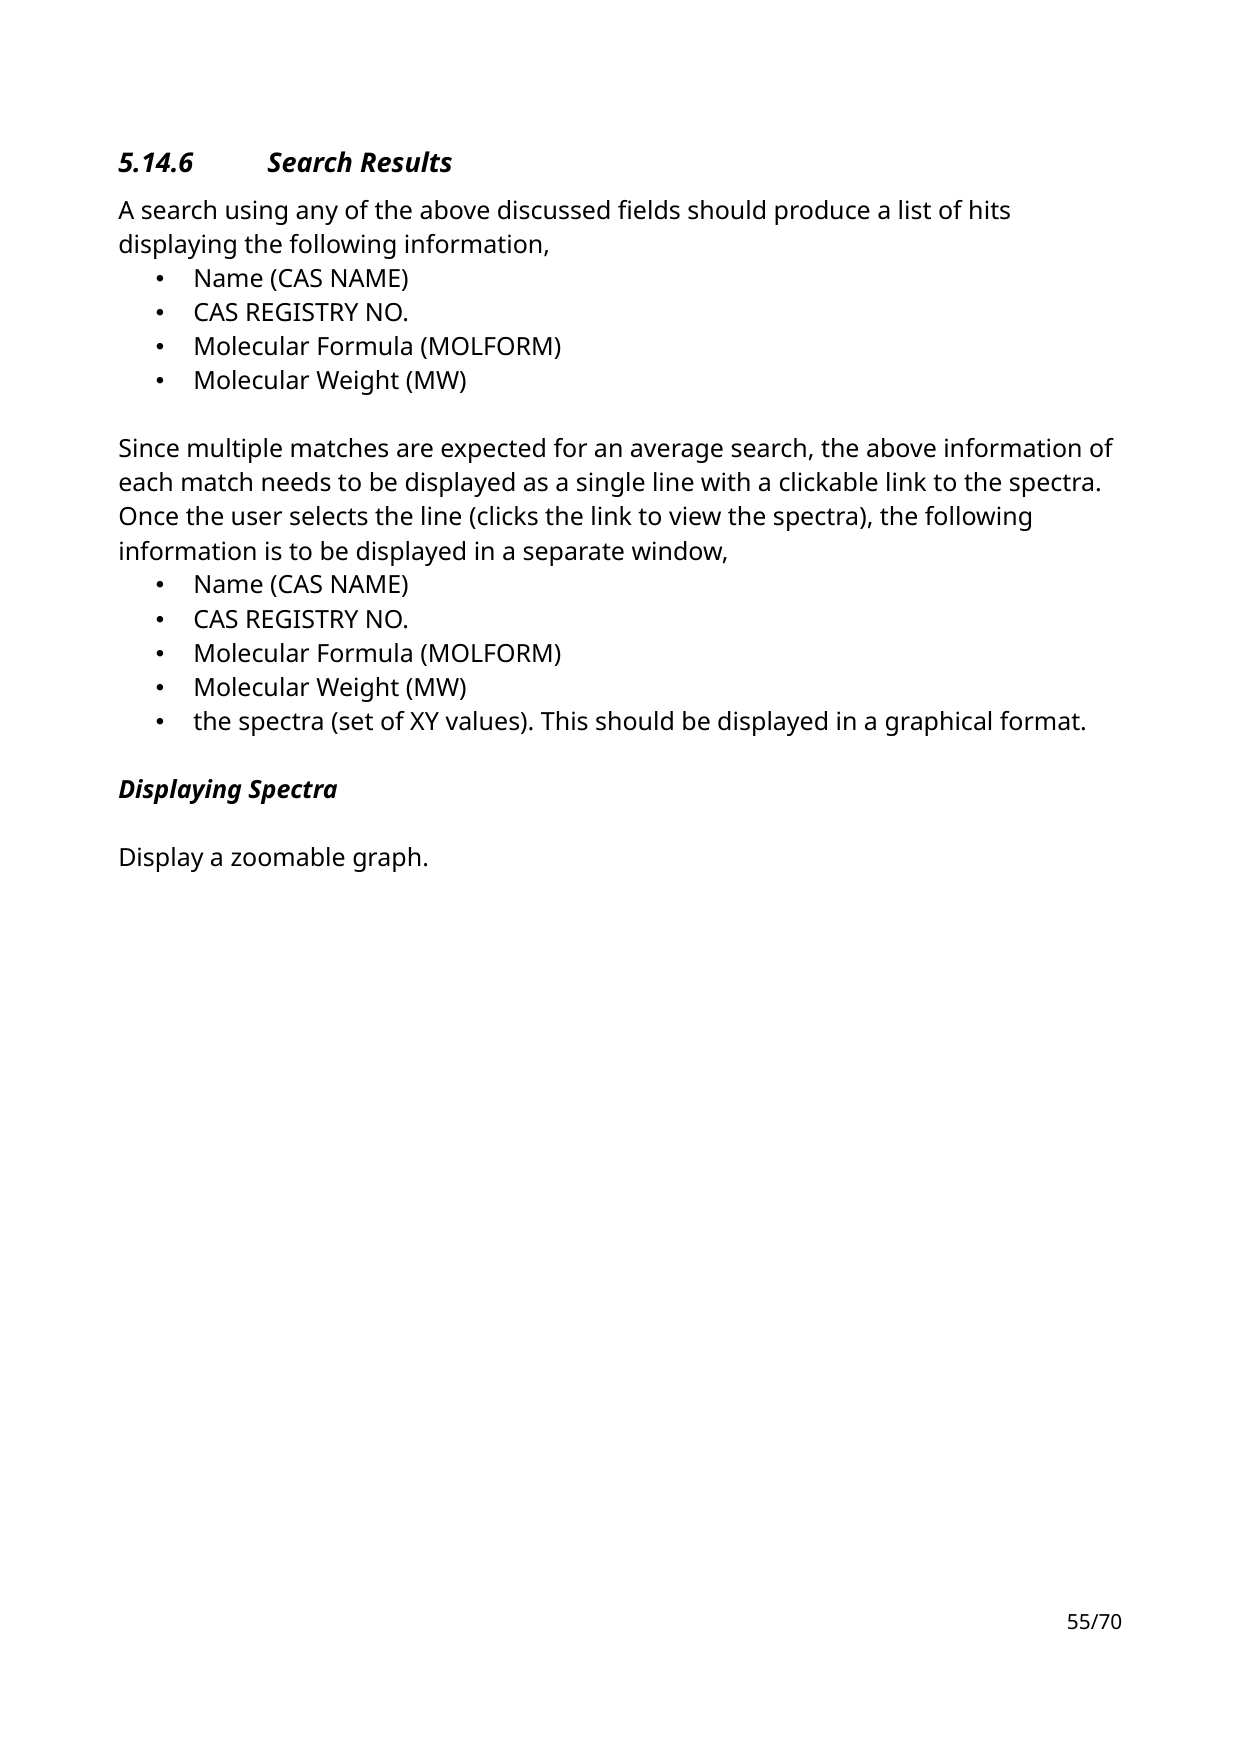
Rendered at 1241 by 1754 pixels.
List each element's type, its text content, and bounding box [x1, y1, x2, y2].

list the spectra (set of XY values). This should be displayed in a graphical format. [156, 703, 1122, 737]
list Molecular Formula (MOLFORM) [156, 635, 1122, 669]
list Name (CAS NAME) [156, 261, 1122, 295]
list Molecular Weight (MW) [156, 669, 1122, 703]
text Display a zoomable graph. [118, 840, 1122, 874]
text Since multiple matches are expected for an average search, the above information of each match needs to be displayed as a single line with a clickable link to the spectra. Once the user selects the line (clicks the link to view the spectra), the following information is to be displayed in a separate window, [118, 431, 1122, 567]
list Molecular Formula (MOLFORM) [156, 329, 1122, 363]
list CAS REGISTRY NO. [156, 295, 1122, 329]
subtitle Search Results [118, 143, 1122, 180]
text Displaying Spectra [118, 772, 1122, 806]
list Molecular Weight (MW) [156, 363, 1122, 397]
list Name (CAS NAME) [156, 567, 1122, 601]
list CAS REGISTRY NO. [156, 601, 1122, 635]
text A search using any of the above discussed fields should produce a list of hits displaying the following information, [118, 192, 1122, 261]
